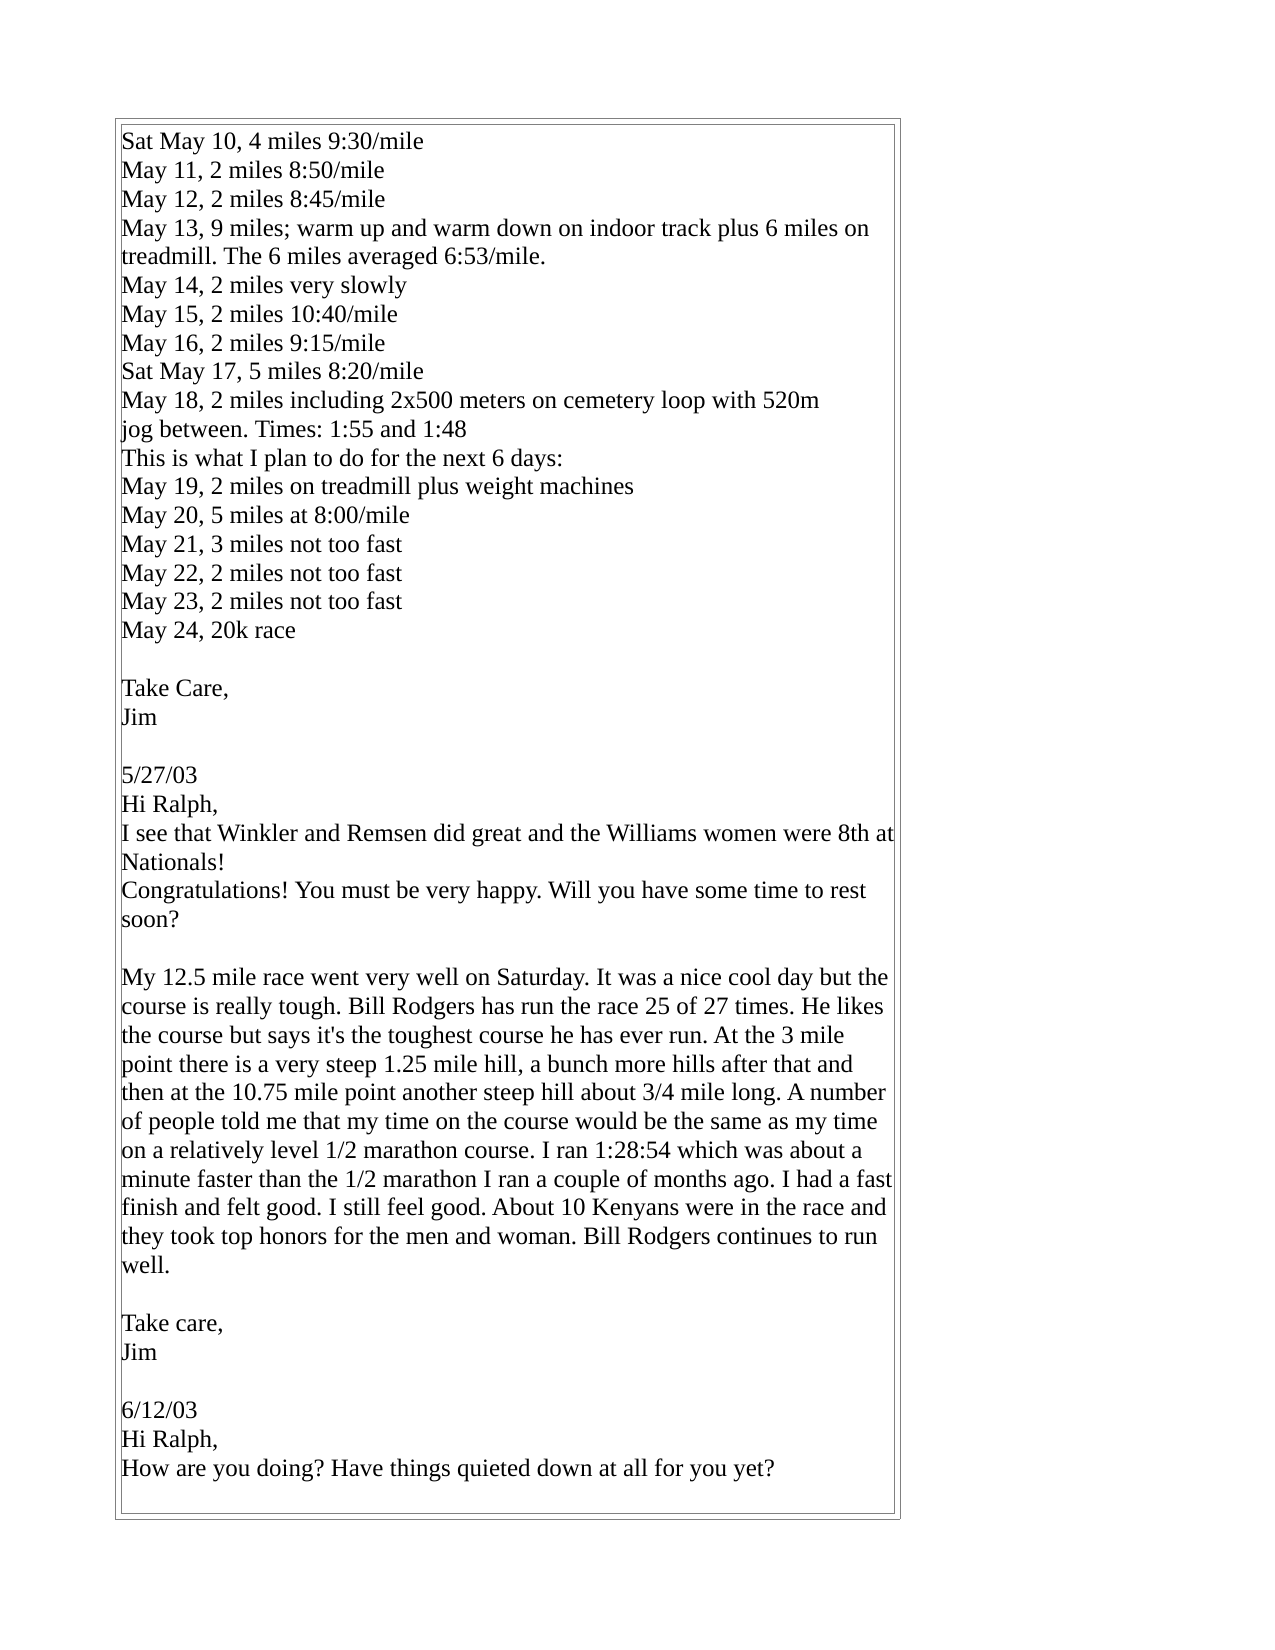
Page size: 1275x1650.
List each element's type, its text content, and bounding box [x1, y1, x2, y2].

table_header Sat May 10, 4 miles 9:30/mile May 11, 2 miles 8:50/mile May 12, 2 miles 8:45/mile May 13, 9 miles; warm up and warm down on indoor track plus 6 miles on treadmill. The 6 miles averaged 6:53/mile. May 14, 2 miles very slowly May 15, 2 miles 10:40/mile May 16, 2 miles 9:15/mile Sat May 17, 5 miles 8:20/mile May 18, 2 miles including 2x500 meters on cemetery loop with 520m jog between. Times: 1:55 and 1:48 This is what I plan to do for the next 6 days: May 19, 2 miles on treadmill plus weight machines May 20, 5 miles at 8:00/mile May 21, 3 miles not too fast May 22, 2 miles not too fast May 23, 2 miles not too fast May 24, 20k race Take Care, Jim 5/27/03 Hi Ralph, I see that Winkler and Remsen did great and the Williams women were 8th at Nationals! Congratulations! You must be very happy. Will you have some time to rest soon? My 12.5 mile race went very well on Saturday. It was a nice cool day but the course is really tough. Bill Rodgers has run the race 25 of 27 times. He likes the course but says it's the toughest course he has ever run. At the 3 mile point there is a very steep 1.25 mile hill, a bunch more hills after that and then at the 10.75 mile point another steep hill about 3/4 mile long. A number of people told me that my time on the course would be the same as my time on a relatively level 1/2 marathon course. I ran 1:28:54 which was about a minute faster than the 1/2 marathon I ran a couple of months ago. I had a fast finish and felt good. I still feel good. About 10 Kenyans were in the race and they took top honors for the men and woman. Bill Rodgers continues to run well. Take care, Jim 6/12/03 Hi Ralph, How are you doing? Have things quieted down at all for you yet? [118, 119, 897, 1513]
